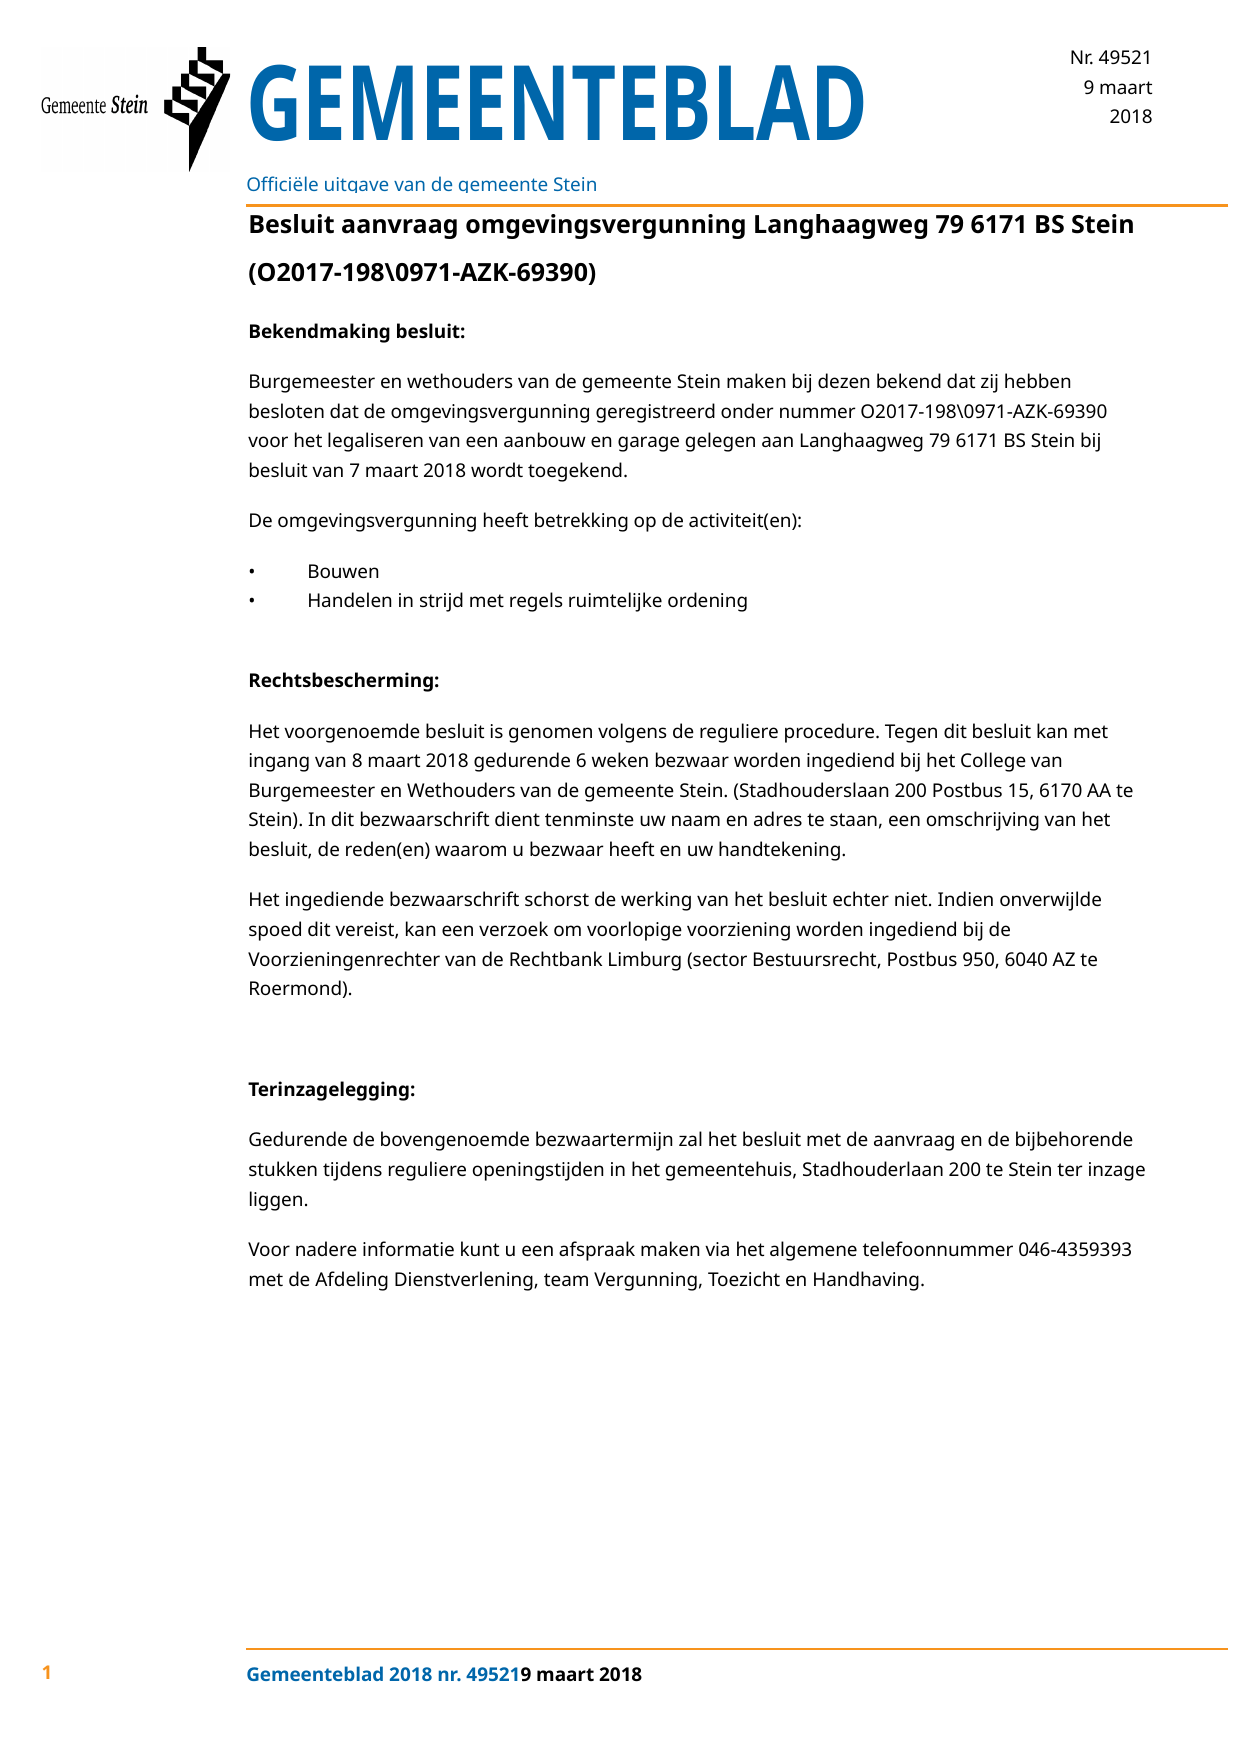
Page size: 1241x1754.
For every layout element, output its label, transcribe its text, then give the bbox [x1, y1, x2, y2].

text Het voorgenoemde besluit is genomen volgens de reguliere procedure. Tegen dit besluit kan met ingang van 8 maart 2018 gedurende 6 weken bezwaar worden ingediend bij het College van Burgemeester en Wethouders van de gemeente Stein. (Stadhouderslaan 200 Postbus 15, 6170 AA te Stein). In dit bezwaarschrift dient tenminste uw naam en adres te staan, een omschrijving van het besluit, de reden(en) waarom u bezwaar heeft en uw handtekening. [248, 718, 1152, 862]
text Bekendmaking besluit: [248, 318, 1152, 344]
text Rechtsbescherming: [248, 667, 1152, 693]
text Besluit aanvraag omgevingsvergunning Langhaagweg 79 6171 BS Stein (O2017-198\0971-AZK-69390) [248, 207, 1152, 288]
list Bouwen [248, 558, 1152, 584]
picture [41, 47, 231, 172]
text Terinzagelegging: [248, 1076, 1152, 1102]
text Het ingediende bezwaarschrift schorst de werking van het besluit echter niet. Indien onverwijlde spoed dit vereist, kan een verzoek om voorlopige voorziening worden ingediend bij de Voorzieningenrechter van de Rechtbank Limburg (sector Bestuursrecht, Postbus 950, 6040 AZ te Roermond). [248, 887, 1152, 1001]
text Burgemeester en wethouders van de gemeente Stein maken bij dezen bekend dat zij hebben besloten dat de omgevingsvergunning geregistreerd onder nummer O2017-198\0971-AZK-69390 voor het legaliseren van een aanbouw en garage gelegen aan Langhaagweg 79 6171 BS Stein bij besluit van 7 maart 2018 wordt toegekend. [248, 368, 1152, 483]
text Gedurende de bovengenoemde bezwaartermijn zal het besluit met de aanvraag en de bijbehorende stukken tijdens reguliere openingstijden in het gemeentehuis, Stadhouderlaan 200 te Stein ter inzage liggen. [248, 1127, 1152, 1212]
list Handelen in strijd met regels ruimtelijke ordening [248, 587, 1152, 613]
text De omgevingsvergunning heeft betrekking op de activiteit(en): [248, 507, 1152, 533]
text Voor nadere informatie kunt u een afspraak maken via het algemene telefoonnummer 046-4359393 met de Afdeling Dienstverlening, team Vergunning, Toezicht en Handhaving. [248, 1236, 1152, 1292]
